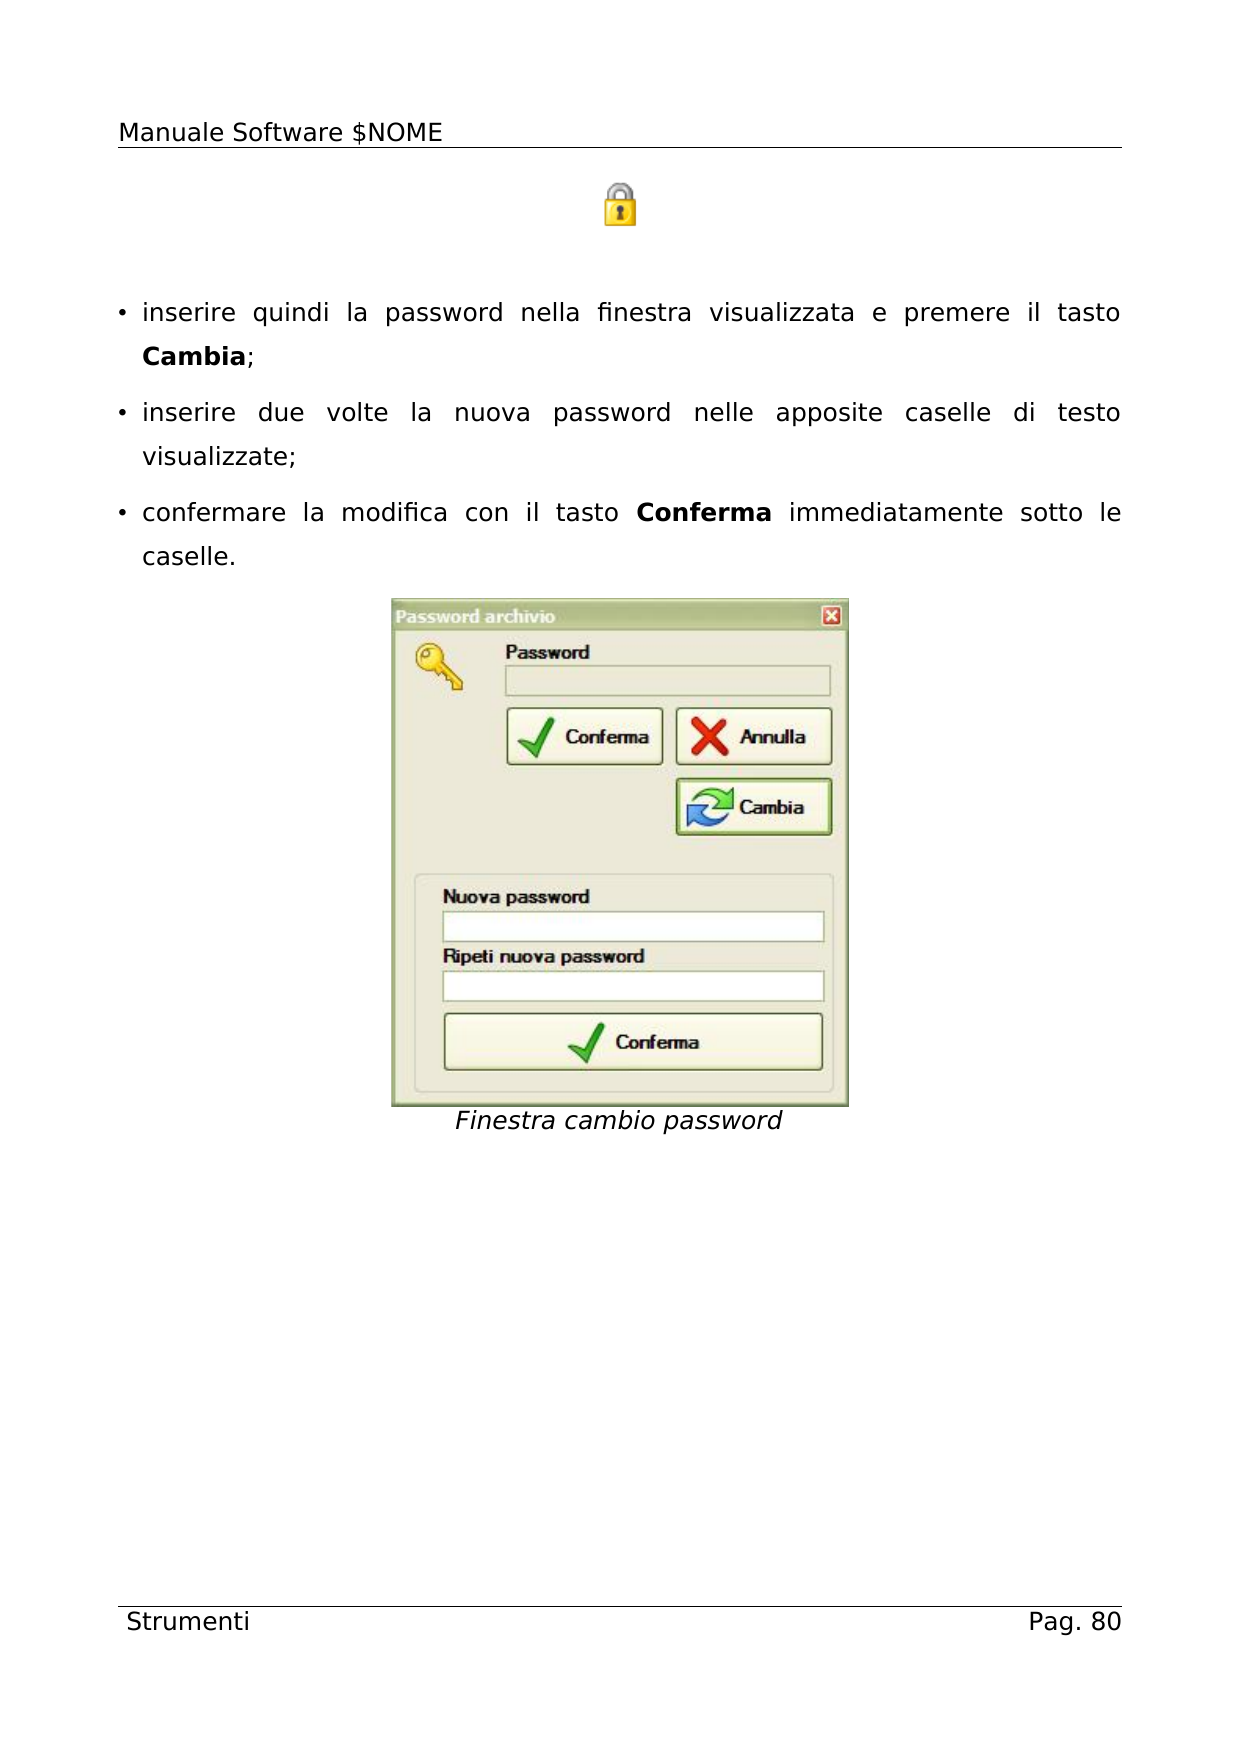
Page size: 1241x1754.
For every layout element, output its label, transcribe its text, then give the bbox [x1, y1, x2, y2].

list inserire due volte la nuova password nelle apposite caselle di testo visualizzate; [118, 399, 1122, 472]
picture [595, 177, 645, 228]
picture [391, 598, 849, 1107]
list inserire quindi la password nella finestra visualizzata e premere il tasto Cambia; [118, 299, 1122, 372]
text Finestra cambio password [391, 1107, 849, 1136]
list confermare la modifica con il tasto Conferma immediatamente sotto le caselle. [118, 499, 1122, 572]
